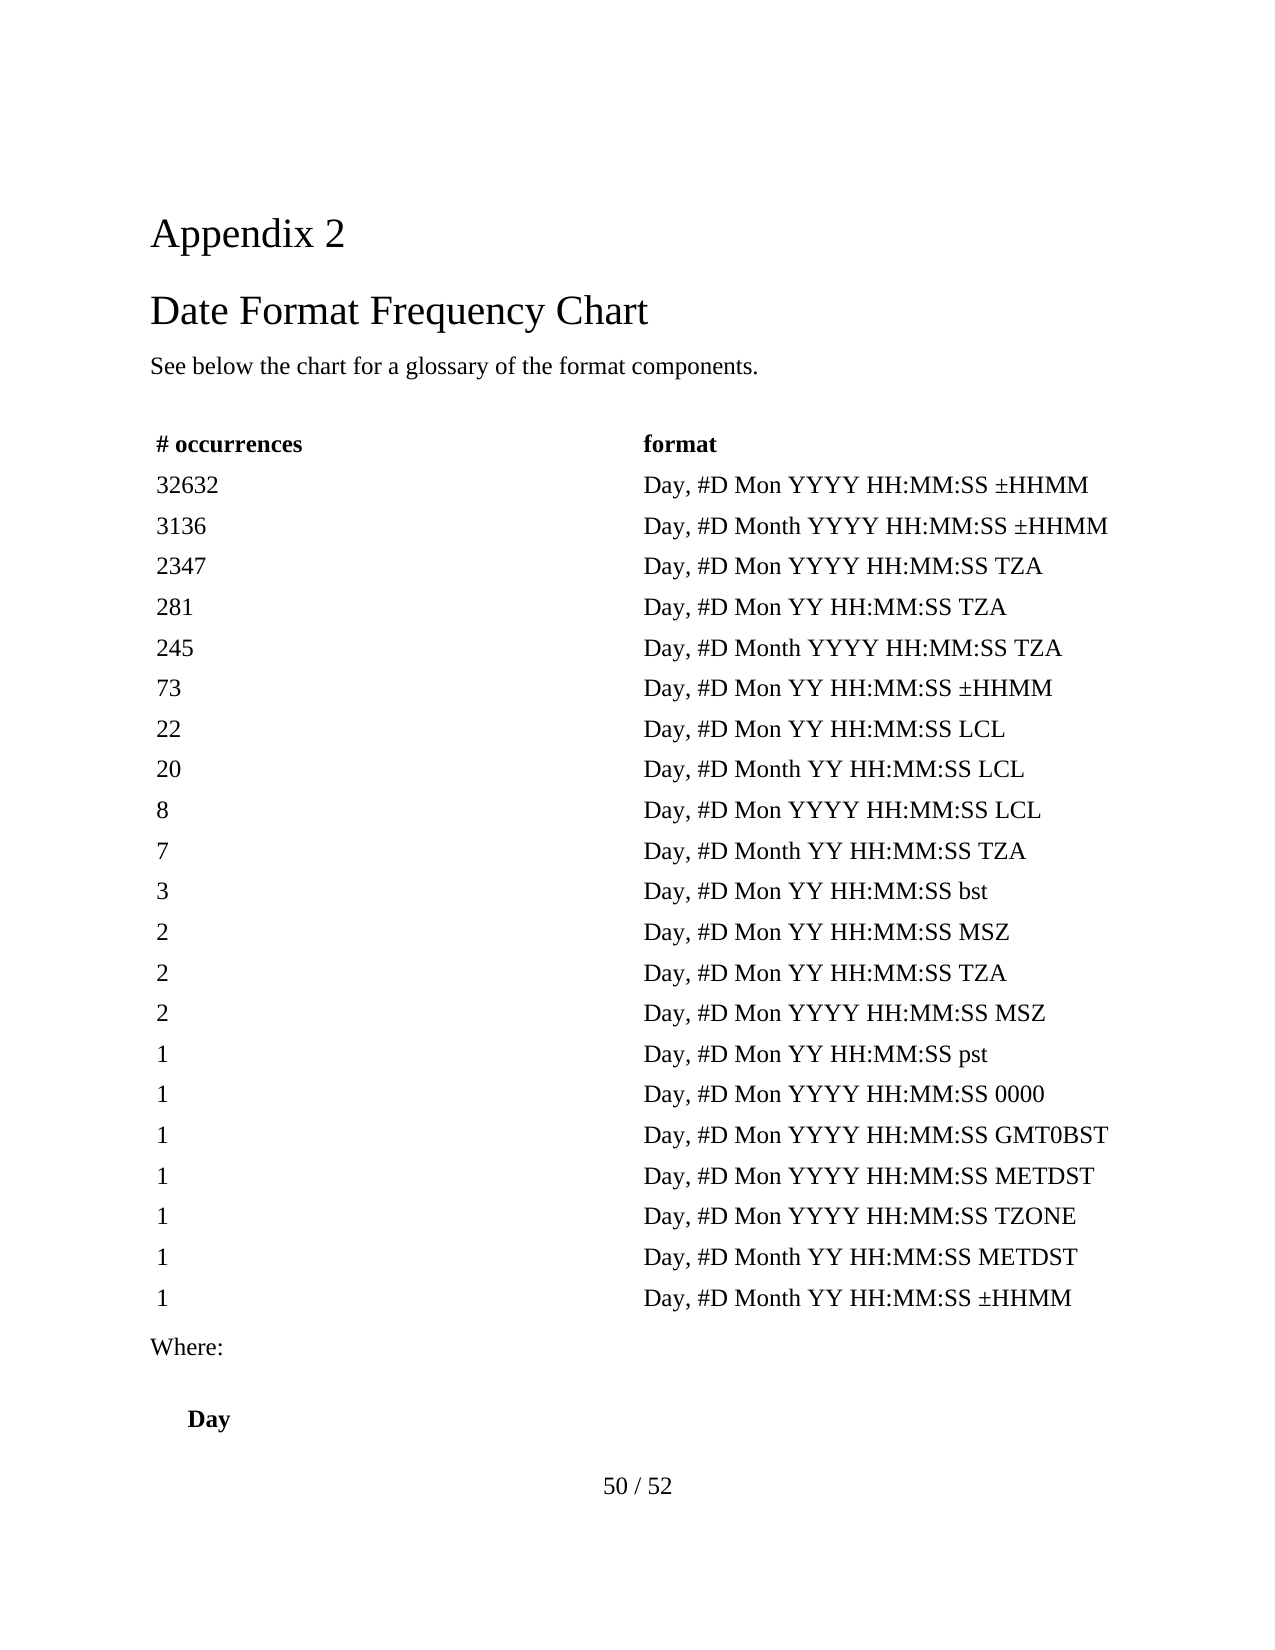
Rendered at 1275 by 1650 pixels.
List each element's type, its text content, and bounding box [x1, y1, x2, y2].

table_cell 22 [150, 708, 637, 748]
table_cell Day, #D Mon YY HH:MM:SS MSZ [638, 911, 1125, 952]
table_header format [638, 424, 1125, 464]
table_cell 1 [150, 1074, 637, 1114]
text See below the chart for a glossary of the format components. [150, 351, 1125, 380]
table_cell 245 [150, 627, 637, 667]
table_cell 1 [150, 1155, 637, 1195]
table_cell 32632 [150, 464, 637, 505]
table_cell Day, #D Mon YY HH:MM:SS bst [638, 870, 1125, 911]
table_cell 1 [150, 1114, 637, 1155]
table_cell Day, #D Month YYYY HH:MM:SS TZA [638, 627, 1125, 667]
table_cell Day, #D Month YYYY HH:MM:SS ±HHMM [638, 505, 1125, 545]
table_cell 1 [150, 1236, 637, 1277]
table_cell 73 [150, 667, 637, 708]
table_cell Day, #D Mon YYYY HH:MM:SS GMT0BST [638, 1114, 1125, 1155]
table_cell 7 [150, 830, 637, 870]
table_cell Day, #D Mon YYYY HH:MM:SS 0000 [638, 1074, 1125, 1114]
table_cell Day, #D Mon YY HH:MM:SS pst [638, 1033, 1125, 1073]
table_cell Day, #D Month YY HH:MM:SS TZA [638, 830, 1125, 870]
table_cell 8 [150, 789, 637, 830]
table_header # occurrences [150, 424, 637, 464]
table_cell Day, #D Month YY HH:MM:SS ±HHMM [638, 1277, 1125, 1317]
table_cell Day, #D Month YY HH:MM:SS LCL [638, 749, 1125, 789]
table_cell Day, #D Mon YYYY HH:MM:SS MSZ [638, 992, 1125, 1033]
table_cell Day, #D Mon YYYY HH:MM:SS TZA [638, 545, 1125, 586]
table_cell Day, #D Mon YY HH:MM:SS TZA [638, 586, 1125, 627]
table_cell 2 [150, 992, 637, 1033]
text Where: [150, 1332, 1125, 1361]
table_cell 1 [150, 1195, 637, 1236]
table_cell 3136 [150, 505, 637, 545]
table_cell Day, #D Mon YYYY HH:MM:SS TZONE [638, 1195, 1125, 1236]
text Appendix 2 [150, 208, 1125, 256]
table_cell Day, #D Month YY HH:MM:SS METDST [638, 1236, 1125, 1277]
table_cell Day, #D Mon YY HH:MM:SS LCL [638, 708, 1125, 748]
table_cell Day, #D Mon YYYY HH:MM:SS METDST [638, 1155, 1125, 1195]
table_cell 2 [150, 911, 637, 952]
table_cell Day, #D Mon YY HH:MM:SS TZA [638, 952, 1125, 992]
table_cell Day, #D Mon YY HH:MM:SS ±HHMM [638, 667, 1125, 708]
table_cell 20 [150, 749, 637, 789]
table_cell 3 [150, 870, 637, 911]
table_cell 1 [150, 1277, 637, 1317]
list Day [187, 1404, 1125, 1433]
table_cell 1 [150, 1033, 637, 1073]
table_cell 2 [150, 952, 637, 992]
table_cell 281 [150, 586, 637, 627]
subtitle Date Format Frequency Chart [150, 286, 1125, 333]
table_cell 2347 [150, 545, 637, 586]
table_cell Day, #D Mon YYYY HH:MM:SS ±HHMM [638, 464, 1125, 505]
table_cell Day, #D Mon YYYY HH:MM:SS LCL [638, 789, 1125, 830]
